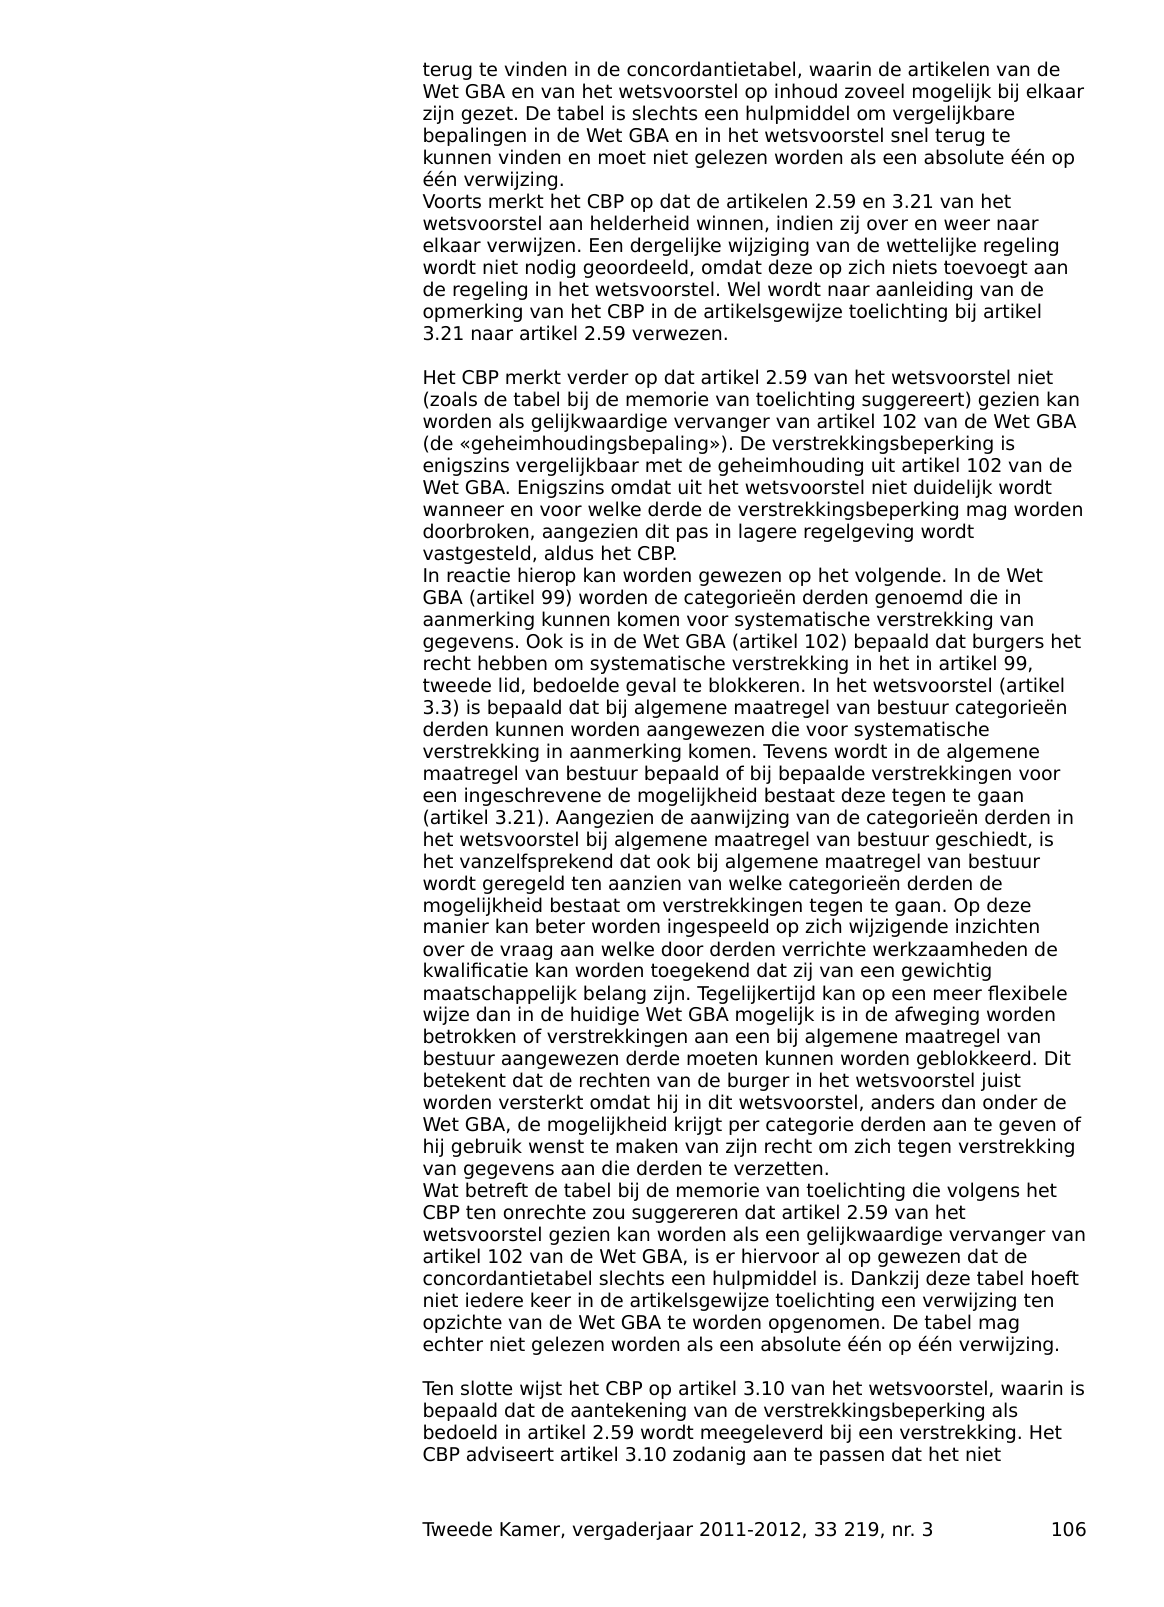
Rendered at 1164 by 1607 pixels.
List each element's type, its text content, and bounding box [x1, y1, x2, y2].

text terug te vinden in de concordantietabel, waarin de artikelen van de Wet GBA en van het wetsvoorstel op inhoud zoveel mogelijk bij elkaar zijn gezet. De tabel is slechts een hulpmiddel om vergelijkbare bepalingen in de Wet GBA en in het wetsvoorstel snel terug te kunnen vinden en moet niet gelezen worden als een absolute één op één verwijzing. [422, 59, 1087, 191]
text Ten slotte wijst het CBP op artikel 3.10 van het wetsvoorstel, waarin is bepaald dat de aantekening van de verstrekkingsbeperking als bedoeld in artikel 2.59 wordt meegeleverd bij een verstrekking. Het CBP adviseert artikel 3.10 zodanig aan te passen dat het niet [422, 1378, 1087, 1466]
text Voorts merkt het CBP op dat de artikelen 2.59 en 3.21 van het wetsvoorstel aan helderheid winnen, indien zij over en weer naar elkaar verwijzen. Een dergelijke wijziging van de wettelijke regeling wordt niet nodig geoordeeld, omdat deze op zich niets toevoegt aan de regeling in het wetsvoorstel. Wel wordt naar aanleiding van de opmerking van het CBP in de artikelsgewijze toelichting bij artikel 3.21 naar artikel 2.59 verwezen. [422, 191, 1087, 345]
text In reactie hierop kan worden gewezen op het volgende. In de Wet GBA (artikel 99) worden de categorieën derden genoemd die in aanmerking kunnen komen voor systematische verstrekking van gegevens. Ook is in de Wet GBA (artikel 102) bepaald dat burgers het recht hebben om systematische verstrekking in het in artikel 99, tweede lid, bedoelde geval te blokkeren. In het wetsvoorstel (artikel 3.3) is bepaald dat bij algemene maatregel van bestuur categorieën derden kunnen worden aangewezen die voor systematische verstrekking in aanmerking komen. Tevens wordt in de algemene maatregel van bestuur bepaald of bij bepaalde verstrekkingen voor een ingeschrevene de mogelijkheid bestaat deze tegen te gaan (artikel 3.21). Aangezien de aanwijzing van de categorieën derden in het wetsvoorstel bij algemene maatregel van bestuur geschiedt, is het vanzelfsprekend dat ook bij algemene maatregel van bestuur wordt geregeld ten aanzien van welke categorieën derden de mogelijkheid bestaat om verstrekkingen tegen te gaan. Op deze manier kan beter worden ingespeeld op zich wijzigende inzichten over de vraag aan welke door derden verrichte werkzaamheden de kwalificatie kan worden toegekend dat zij van een gewichtig maatschappelijk belang zijn. Tegelijkertijd kan op een meer flexibele wijze dan in de huidige Wet GBA mogelijk is in de afweging worden betrokken of verstrekkingen aan een bij algemene maatregel van bestuur aangewezen derde moeten kunnen worden geblokkeerd. Dit betekent dat de rechten van de burger in het wetsvoorstel juist worden versterkt omdat hij in dit wetsvoorstel, anders dan onder de Wet GBA, de mogelijkheid krijgt per categorie derden aan te geven of hij gebruik wenst te maken van zijn recht om zich tegen verstrekking van gegevens aan die derden te verzetten. [422, 565, 1087, 1180]
text Het CBP merkt verder op dat artikel 2.59 van het wetsvoorstel niet (zoals de tabel bij de memorie van toelichting suggereert) gezien kan worden als gelijkwaardige vervanger van artikel 102 van de Wet GBA (de «geheimhoudingsbepaling»). De verstrekkingsbeperking is enigszins vergelijkbaar met de geheimhouding uit artikel 102 van de Wet GBA. Enigszins omdat uit het wetsvoorstel niet duidelijk wordt wanneer en voor welke derde de verstrekkingsbeperking mag worden doorbroken, aangezien dit pas in lagere regelgeving wordt vastgesteld, aldus het CBP. [422, 367, 1087, 565]
text Wat betreft de tabel bij de memorie van toelichting die volgens het CBP ten onrechte zou suggereren dat artikel 2.59 van het wetsvoorstel gezien kan worden als een gelijkwaardige vervanger van artikel 102 van de Wet GBA, is er hiervoor al op gewezen dat de concordantietabel slechts een hulpmiddel is. Dankzij deze tabel hoeft niet iedere keer in de artikelsgewijze toelichting een verwijzing ten opzichte van de Wet GBA te worden opgenomen. De tabel mag echter niet gelezen worden als een absolute één op één verwijzing. [422, 1180, 1087, 1356]
